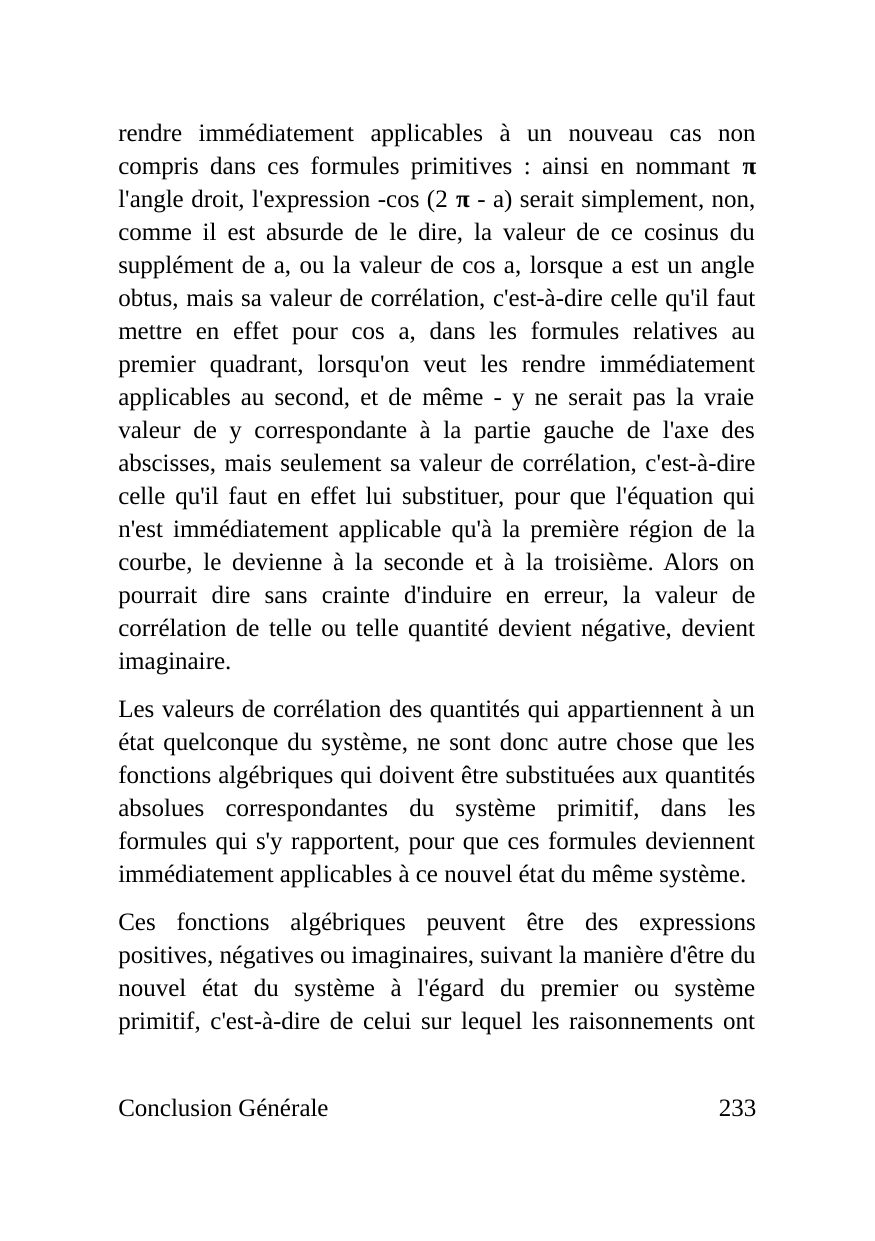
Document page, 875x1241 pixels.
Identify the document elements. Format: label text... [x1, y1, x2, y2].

text rendre immédiatement applicables à un nouveau cas non compris dans ces formules primitives : ainsi en nommant π l'angle droit, l'expression -cos (2 π - a) serait simplement, non, comme il est absurde de le dire, la valeur de ce cosinus du supplément de a, ou la valeur de cos a, lorsque a est un angle obtus, mais sa valeur de corrélation, c'est-à-dire celle qu'il faut mettre en effet pour cos a, dans les formules relatives au premier quadrant, lorsqu'on veut les rendre immédiatement applicables au second, et de même - y ne serait pas la vraie valeur de y correspondante à la partie gauche de l'axe des abscisses, mais seulement sa valeur de corrélation, c'est-à-dire celle qu'il faut en effet lui substituer, pour que l'équation qui n'est immédiatement applicable qu'à la première région de la courbe, le devienne à la seconde et à la troisième. Alors on pourrait dire sans crainte d'induire en erreur, la valeur de corrélation de telle ou telle quantité devient négative, devient imaginaire. [118, 118, 756, 675]
text Les valeurs de corrélation des quantités qui appartiennent à un état quelconque du système, ne sont donc autre chose que les fonctions algébriques qui doivent être substituées aux quantités absolues correspondantes du système primitif, dans les formules qui s'y rapportent, pour que ces formules deviennent immédiatement applicables à ce nouvel état du même système. [118, 694, 756, 888]
text Ces fonctions algébriques peuvent être des expressions positives, négatives ou imaginaires, suivant la manière d'être du nouvel état du système à l'égard du premier ou système primitif, c'est-à-dire de celui sur lequel les raisonnements ont [118, 907, 756, 1034]
